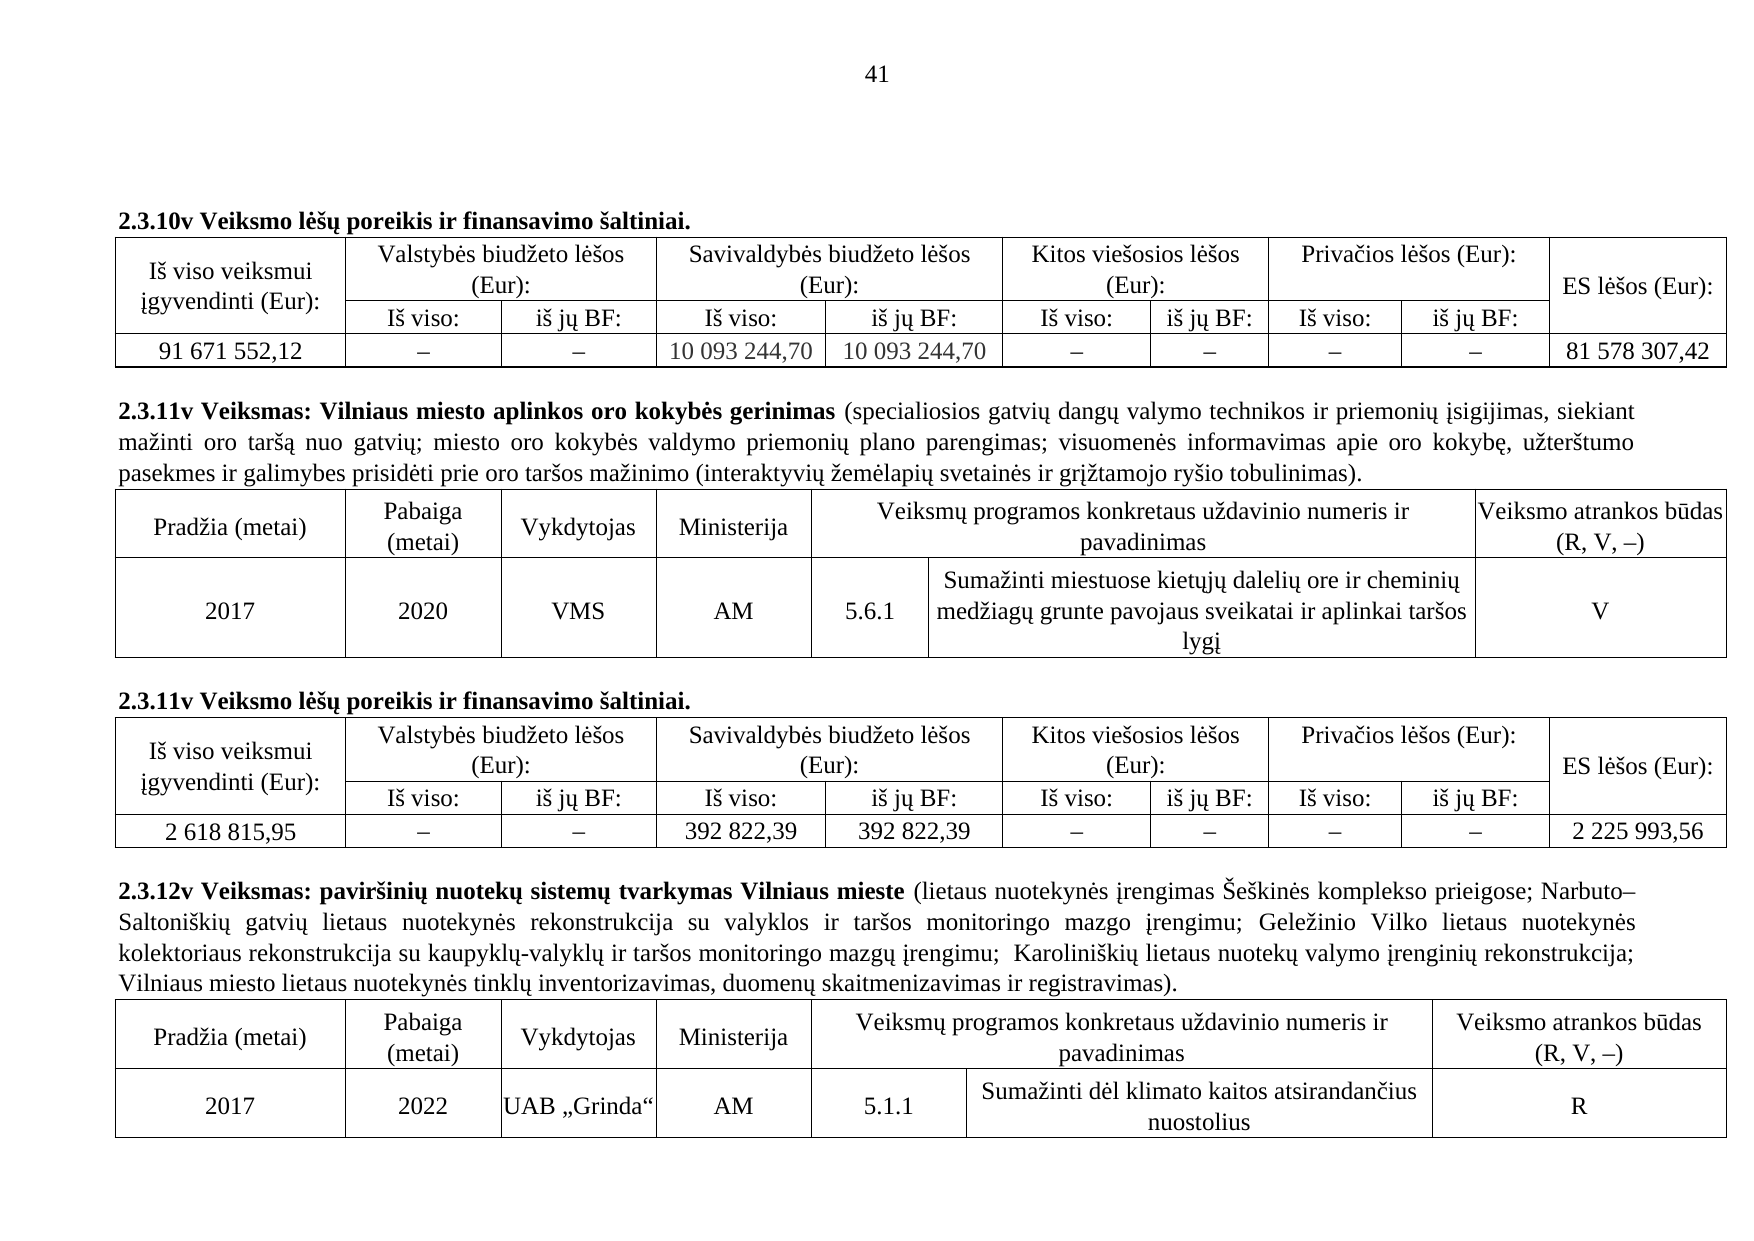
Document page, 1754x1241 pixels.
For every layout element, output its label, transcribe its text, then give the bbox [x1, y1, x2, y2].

table_cell iš jų BF: [826, 301, 1002, 333]
table_cell – [346, 334, 501, 366]
table_cell – [1269, 334, 1401, 366]
table_cell 10 093 244,70 [826, 334, 1002, 366]
table_header Vykdytojas [502, 490, 656, 557]
text 2.3.10v Veiksmo lėšų poreikis ir finansavimo šaltiniai. [118, 206, 1636, 235]
table_cell Iš viso: [1003, 782, 1150, 813]
table_header Pradžia (metai) [116, 1000, 345, 1068]
table_header Pabaiga (metai) [346, 1000, 501, 1068]
table_cell Iš viso: [346, 301, 501, 333]
table_cell 81 578 307,42 [1550, 334, 1726, 366]
table_cell Iš viso: [346, 782, 501, 813]
table_header Savivaldybės biudžeto lėšos (Eur): [657, 718, 1002, 781]
table_cell 392 822,39 [657, 815, 825, 847]
table_cell – [1269, 815, 1401, 847]
table_cell AM [657, 1069, 811, 1137]
table_cell – [1003, 334, 1150, 366]
table_cell – [1151, 334, 1268, 366]
table_header Pabaiga (metai) [346, 490, 501, 557]
table_cell – [1151, 815, 1268, 847]
table_header Pradžia (metai) [116, 490, 345, 557]
table_cell 5.6.1 [812, 558, 928, 657]
table_header Veiksmų programos konkretaus uždavinio numeris ir pavadinimas [812, 1000, 1432, 1068]
table_header Veiksmo atrankos būdas (R, V, –) [1433, 1000, 1726, 1068]
table_cell – [346, 815, 501, 847]
table_header Veiksmo atrankos būdas (R, V, –) [1476, 490, 1726, 557]
table_cell – [1003, 815, 1150, 847]
table_header Valstybės biudžeto lėšos (Eur): [346, 238, 656, 300]
table_cell 2 225 993,56 [1550, 815, 1726, 847]
table_header Privačios lėšos (Eur): [1269, 718, 1549, 781]
table_cell Sumažinti miestuose kietųjų dalelių ore ir cheminių medžiagų grunte pavojaus sveikatai ir aplinkai taršos lygį [929, 558, 1475, 657]
table_header Ministerija [657, 490, 811, 557]
text 2.3.11v Veiksmo lėšų poreikis ir finansavimo šaltiniai. [118, 686, 1636, 715]
text 2.3.12v Veiksmas: paviršinių nuotekų sistemų tvarkymas Vilniaus mieste (lietaus nuotekynės įrengimas Šeškinės komplekso prieigose; Narbuto–Saltoniškių gatvių lietaus nuotekynės rekonstrukcija su valyklos ir taršos monitoringo mazgo įrengimu; Geležinio Vilko lietaus nuotekynės kolektoriaus rekonstrukcija su kaupyklų-valyklų ir taršos monitoringo mazgų įrengimu; Karoliniškių lietaus nuotekų valymo įrenginių rekonstrukcija; Vilniaus miesto lietaus nuotekynės tinklų inventorizavimas, duomenų skaitmenizavimas ir registravimas). [118, 876, 1636, 997]
table_cell 10 093 244,70 [657, 334, 825, 366]
table_cell Iš viso: [1003, 301, 1150, 333]
table_cell 5.1.1 [812, 1069, 966, 1137]
table_cell Iš viso: [657, 782, 825, 813]
table_header Kitos viešosios lėšos (Eur): [1003, 718, 1268, 781]
table_cell – [1402, 334, 1549, 366]
table_cell 392 822,39 [826, 815, 1002, 847]
table_cell 2017 [116, 1069, 345, 1137]
table_header ES lėšos (Eur): [1550, 718, 1726, 813]
table_cell AM [657, 558, 811, 657]
table_cell Iš viso: [1269, 301, 1401, 333]
table_cell iš jų BF: [826, 782, 1002, 813]
table_cell iš jų BF: [502, 301, 656, 333]
table_cell – [1402, 815, 1549, 847]
table_cell Iš viso: [1269, 782, 1401, 813]
table_header Veiksmų programos konkretaus uždavinio numeris ir pavadinimas [812, 490, 1475, 557]
table_cell iš jų BF: [1402, 782, 1549, 813]
table_cell UAB „Grinda“ [502, 1069, 656, 1137]
table_cell 2 618 815,95 [116, 815, 345, 847]
table_cell – [502, 334, 656, 366]
table_header Kitos viešosios lėšos (Eur): [1003, 238, 1268, 300]
table_header Ministerija [657, 1000, 811, 1068]
table_cell 2020 [346, 558, 501, 657]
table_cell 91 671 552,12 [116, 334, 345, 366]
table_cell iš jų BF: [1402, 301, 1549, 333]
table_header Vykdytojas [502, 1000, 656, 1068]
table_cell R [1433, 1069, 1726, 1137]
table_cell iš jų BF: [1151, 301, 1268, 333]
table_header Iš viso veiksmui įgyvendinti (Eur): [116, 238, 345, 333]
table_cell 2022 [346, 1069, 501, 1137]
table_header ES lėšos (Eur): [1550, 238, 1726, 333]
table_header Savivaldybės biudžeto lėšos (Eur): [657, 238, 1002, 300]
table_header Valstybės biudžeto lėšos (Eur): [346, 718, 656, 781]
table_header Privačios lėšos (Eur): [1269, 238, 1549, 300]
table_cell 2017 [116, 558, 345, 657]
table_cell iš jų BF: [502, 782, 656, 813]
table_cell Iš viso: [657, 301, 825, 333]
table_header Iš viso veiksmui įgyvendinti (Eur): [116, 718, 345, 813]
table_cell iš jų BF: [1151, 782, 1268, 813]
table_cell Sumažinti dėl klimato kaitos atsirandančius nuostolius [967, 1069, 1432, 1137]
table_cell VMS [502, 558, 656, 657]
text 2.3.11v Veiksmas: Vilniaus miesto aplinkos oro kokybės gerinimas (specialiosios gatvių dangų valymo technikos ir priemonių įsigijimas, siekiant mažinti oro taršą nuo gatvių; miesto oro kokybės valdymo priemonių plano parengimas; visuomenės informavimas apie oro kokybę, užterštumo pasekmes ir galimybes prisidėti prie oro taršos mažinimo (interaktyvių žemėlapių svetainės ir grįžtamojo ryšio tobulinimas). [118, 396, 1636, 486]
table_cell – [502, 815, 656, 847]
table_cell V [1476, 558, 1726, 657]
